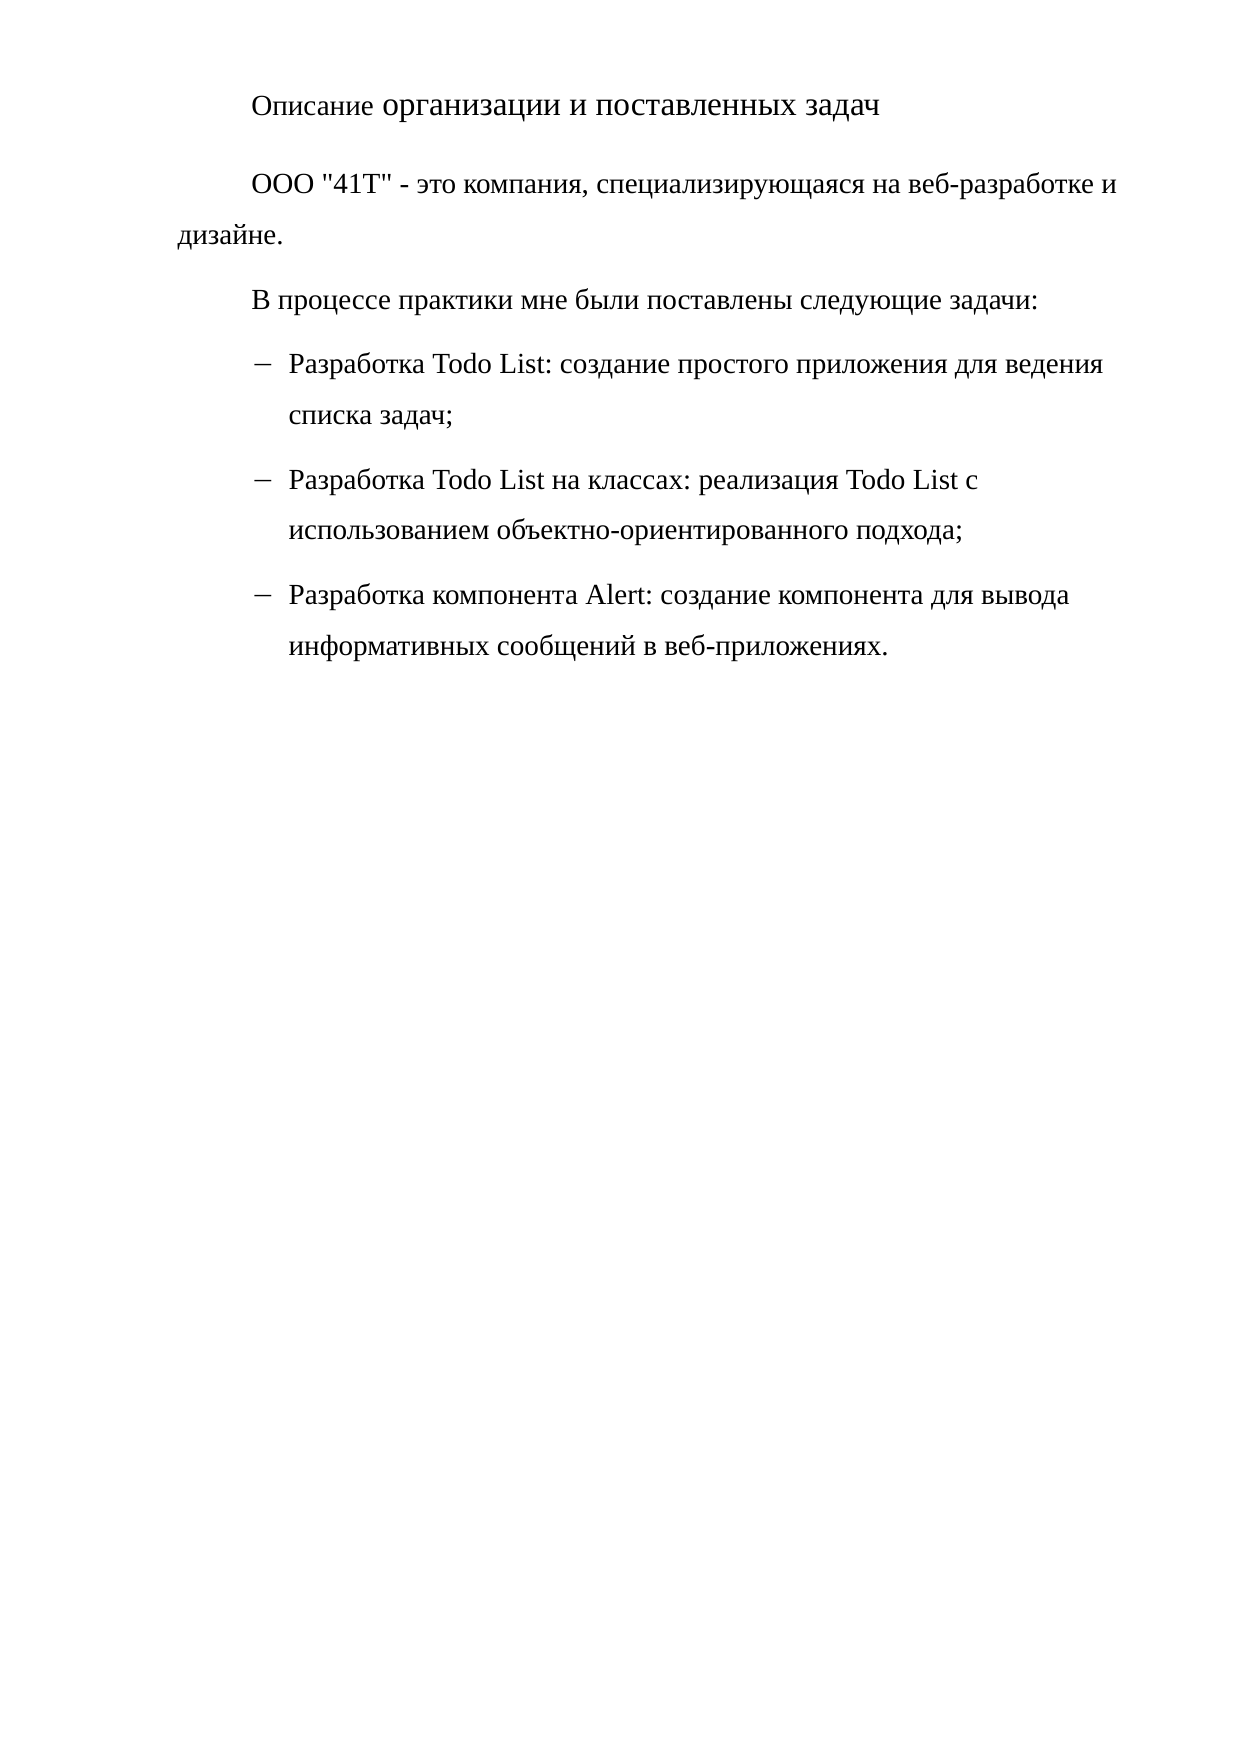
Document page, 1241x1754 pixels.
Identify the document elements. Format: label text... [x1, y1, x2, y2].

subtitle Описание организации и поставленных задач [177, 84, 1122, 122]
list Разработка компонента Alert: создание компонента для вывода информативных сообщений в веб-приложениях. [251, 577, 1122, 661]
text ООО "41T" - это компания, специализирующаяся на веб-разработке и дизайне. [177, 167, 1122, 250]
text В процессе практики мне были поставлены следующие задачи: [177, 282, 1122, 315]
list Разработка Todo List: создание простого приложения для ведения списка задач; [251, 347, 1122, 431]
list Разработка Todo List на классах: реализация Todo List с использованием объектно-ориентированного подхода; [251, 462, 1122, 546]
